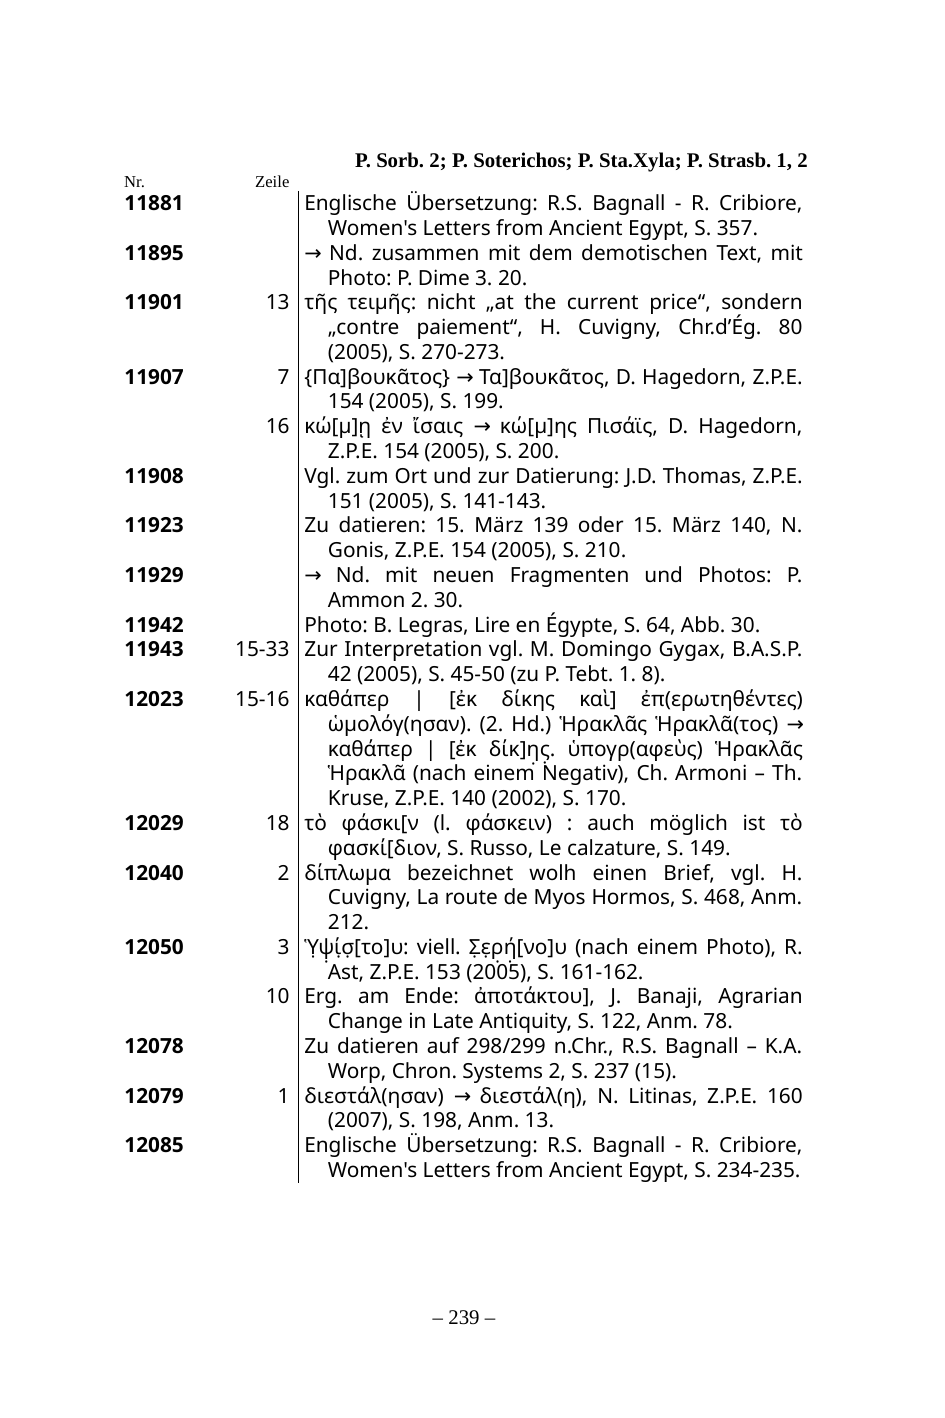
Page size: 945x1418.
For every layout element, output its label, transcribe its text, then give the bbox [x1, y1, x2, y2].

table_cell Erg. am Ende: ἀποτάκτου], J. Banaji, Agrarian Change in Late Antiquity, S. 122, Anm. 78. [299, 984, 809, 1034]
table_cell 11908 [118, 464, 298, 513]
table_cell τὸ φάσκι[ν (l. φάσκειν) : auch möglich ist τὸ φασκί[διον, S. Russo, Le calzature, S. 149. [299, 811, 809, 860]
table_cell 16 [207, 414, 298, 463]
table_cell 18 [207, 811, 298, 860]
table_cell → Nd. mit neuen Fragmenten und Photos: P. Ammon 2. 30. [299, 563, 809, 612]
table_cell 12029 [118, 811, 207, 860]
table_cell Zu datieren: 15. März 139 oder 15. März 140, N. Gonis, Z.P.E. 154 (2005), S. 210. [299, 513, 809, 563]
table_cell δίπλωμα bezeichnet wolh einen Brief, vgl. H. Cuvigny, La route de Myos Hormos, S. 468, Anm. 212. [299, 860, 809, 934]
table_cell διεστάλ(ησαν) → διεστάλ(η), N. Litinas, Z.P.E. 160 (2007), S. 198, Anm. 13. [299, 1083, 809, 1133]
table_cell Photo: B. Legras, Lire en Égypte, S. 64, Abb. 30. [299, 612, 809, 637]
table_cell Englische Übersetzung: R.S. Bagnall - R. Cribiore, Women's Letters from Ancient Egypt, S. 357. [299, 191, 809, 240]
table_cell 10 [207, 984, 298, 1034]
table_cell τῆς τειμῆς: nicht „at the current price“, sondern „contre paiement“, H. Cuvigny, Chr.d’Ég. 80 (2005), S. 270-273. [299, 290, 809, 364]
table_cell 11907 [118, 364, 207, 414]
table_cell Vgl. zum Ort und zur Datierung: J.D. Thomas, Z.P.E. 151 (2005), S. 141-143. [299, 464, 809, 513]
table_cell Englische Übersetzung: R.S. Bagnall - R. Cribiore, Women's Letters from Ancient Egypt, S. 234-235. [299, 1133, 809, 1182]
table_cell 12078 [118, 1034, 298, 1083]
table_cell 12079 [118, 1083, 207, 1133]
table_cell 12040 [118, 860, 207, 934]
table_cell 11923 [118, 513, 298, 563]
table_cell 12023 [118, 687, 207, 811]
table_cell 12085 [118, 1133, 298, 1182]
table_cell 3 [207, 935, 298, 984]
table_cell 11929 [118, 563, 298, 612]
table_cell καθάπερ | [ἐκ δίκης καὶ] ἐπ(ερωτηθέντες) ὡμολόγ(ησαν). (2. Hd.) Ἡρακλᾶς Ἡρακλᾶ(τος) → καθάπερ | [ἐκ δίκ]η̣ς̣. ὑπογρ(αφεὺς) Ἡρακλᾶς Ἡρακλᾶ (nach einem Negativ), Ch. Armoni – Th. Kruse, Z.P.E. 140 (2002), S. 170. [299, 687, 809, 811]
table_cell 11881 [118, 191, 298, 240]
table_cell Zur Interpretation vgl. M. Domingo Gygax, B.A.S.P. 42 (2005), S. 45-50 (zu P. Tebt. 1. 8). [299, 637, 809, 687]
table_cell {Πα]βουκᾶτος} → Τα]βουκᾶτος, D. Hagedorn, Z.P.E. 154 (2005), S. 199. [299, 364, 809, 414]
table_cell 1 [207, 1083, 298, 1133]
table_cell 11901 [118, 290, 207, 364]
table_cell 12050 [118, 935, 207, 984]
table_cell 11895 [118, 240, 298, 290]
table_cell → Nd. zusammen mit dem demotischen Text, mit Photo: P. Dime 3. 20. [299, 240, 809, 290]
table_cell 7 [207, 364, 298, 414]
table_cell 11942 [118, 612, 298, 637]
table_cell 2 [207, 860, 298, 934]
table_cell Ὑ̣ψ̣ί̣σ̣[το]υ: viell. Σ̣ε̣ρ̣ή̣[νο]υ (nach einem Photo), R. Ast, Z.P.E. 153 (2005), S. 161-162. [299, 935, 809, 984]
table_cell 15-16 [207, 687, 298, 811]
table_cell Zu datieren auf 298/299 n.Chr., R.S. Bagnall – K.A. Worp, Chron. Systems 2, S. 237 (15). [299, 1034, 809, 1083]
table_cell κώ[μ]ῃ ἐν ἴσαις → κώ[μ]ης Πισάϊς, D. Hagedorn, Z.P.E. 154 (2005), S. 200. [299, 414, 809, 463]
table_cell 13 [207, 290, 298, 364]
table_cell 15-33 [207, 637, 298, 687]
table_cell 11943 [118, 637, 207, 687]
table_cell [118, 984, 207, 1034]
table_cell [118, 414, 207, 463]
